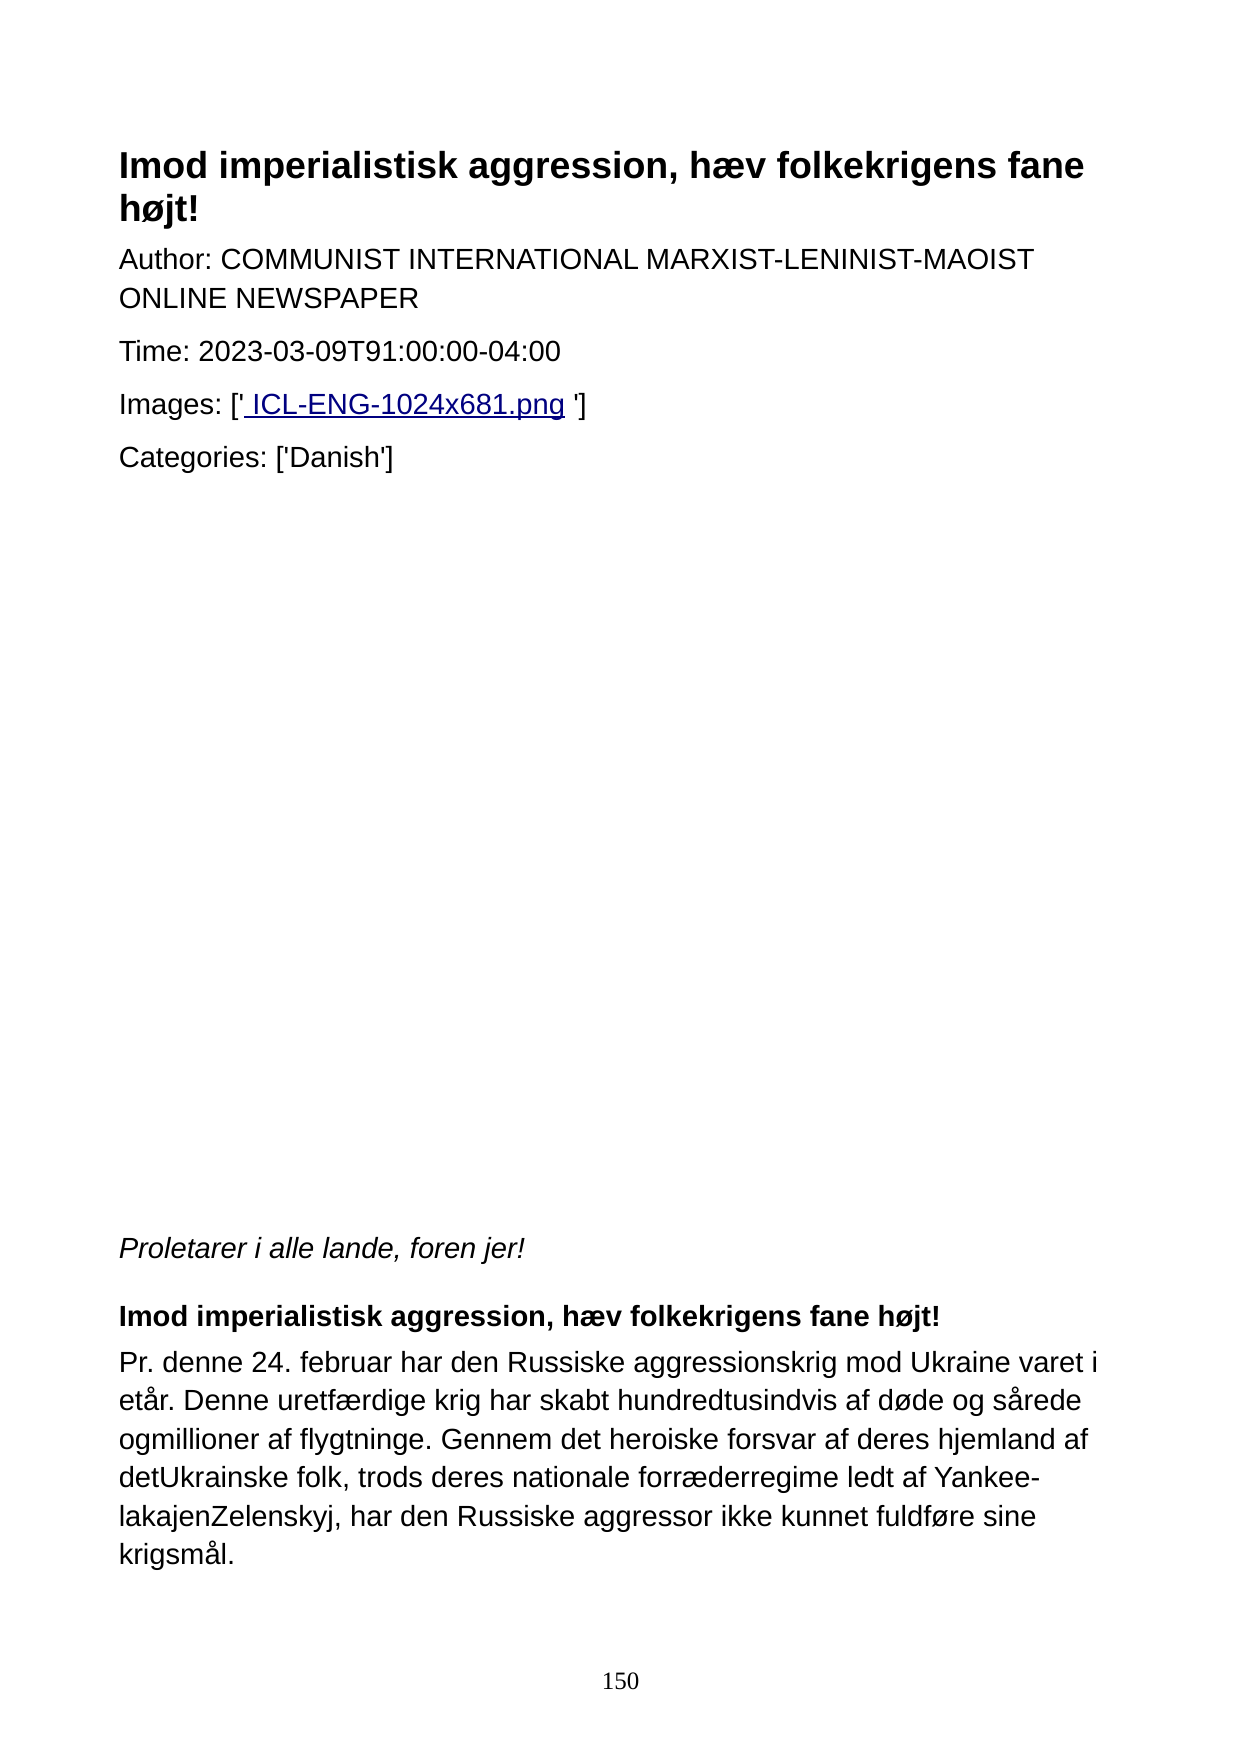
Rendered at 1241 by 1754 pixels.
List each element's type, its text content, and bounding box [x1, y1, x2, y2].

text Images: [' ICL-ENG-1024x681.png '] [118, 387, 1122, 421]
text Author: COMMUNIST INTERNATIONAL MARXIST-LENINIST-MAOIST ONLINE NEWSPAPER [118, 242, 1122, 314]
subtitle Imod imperialistisk aggression, hæv folkekrigens fane højt! [118, 1299, 1122, 1332]
text Categories: ['Danish'] [118, 440, 1122, 474]
text Time: 2023-03-09T91:00:00-04:00 [118, 334, 1122, 367]
text Pr. denne 24. februar har den Russiske aggressionskrig mod Ukraine varet i etår. Denne uretfærdige krig har skabt hundredtusindvis af døde og sårede ogmillioner af flygtninge. Gennem det heroiske forsvar af deres hjemland af detUkrainske folk, trods deres nationale forræderregime ledt af Yankee-lakajenZelenskyj, har den Russiske aggressor ikke kunnet fuldføre sine krigsmål. [118, 1345, 1122, 1571]
subtitle Imod imperialistisk aggression, hæv folkekrigens fane højt! [118, 143, 1122, 230]
text Proletarer i alle lande, foren jer! [118, 1231, 1122, 1264]
